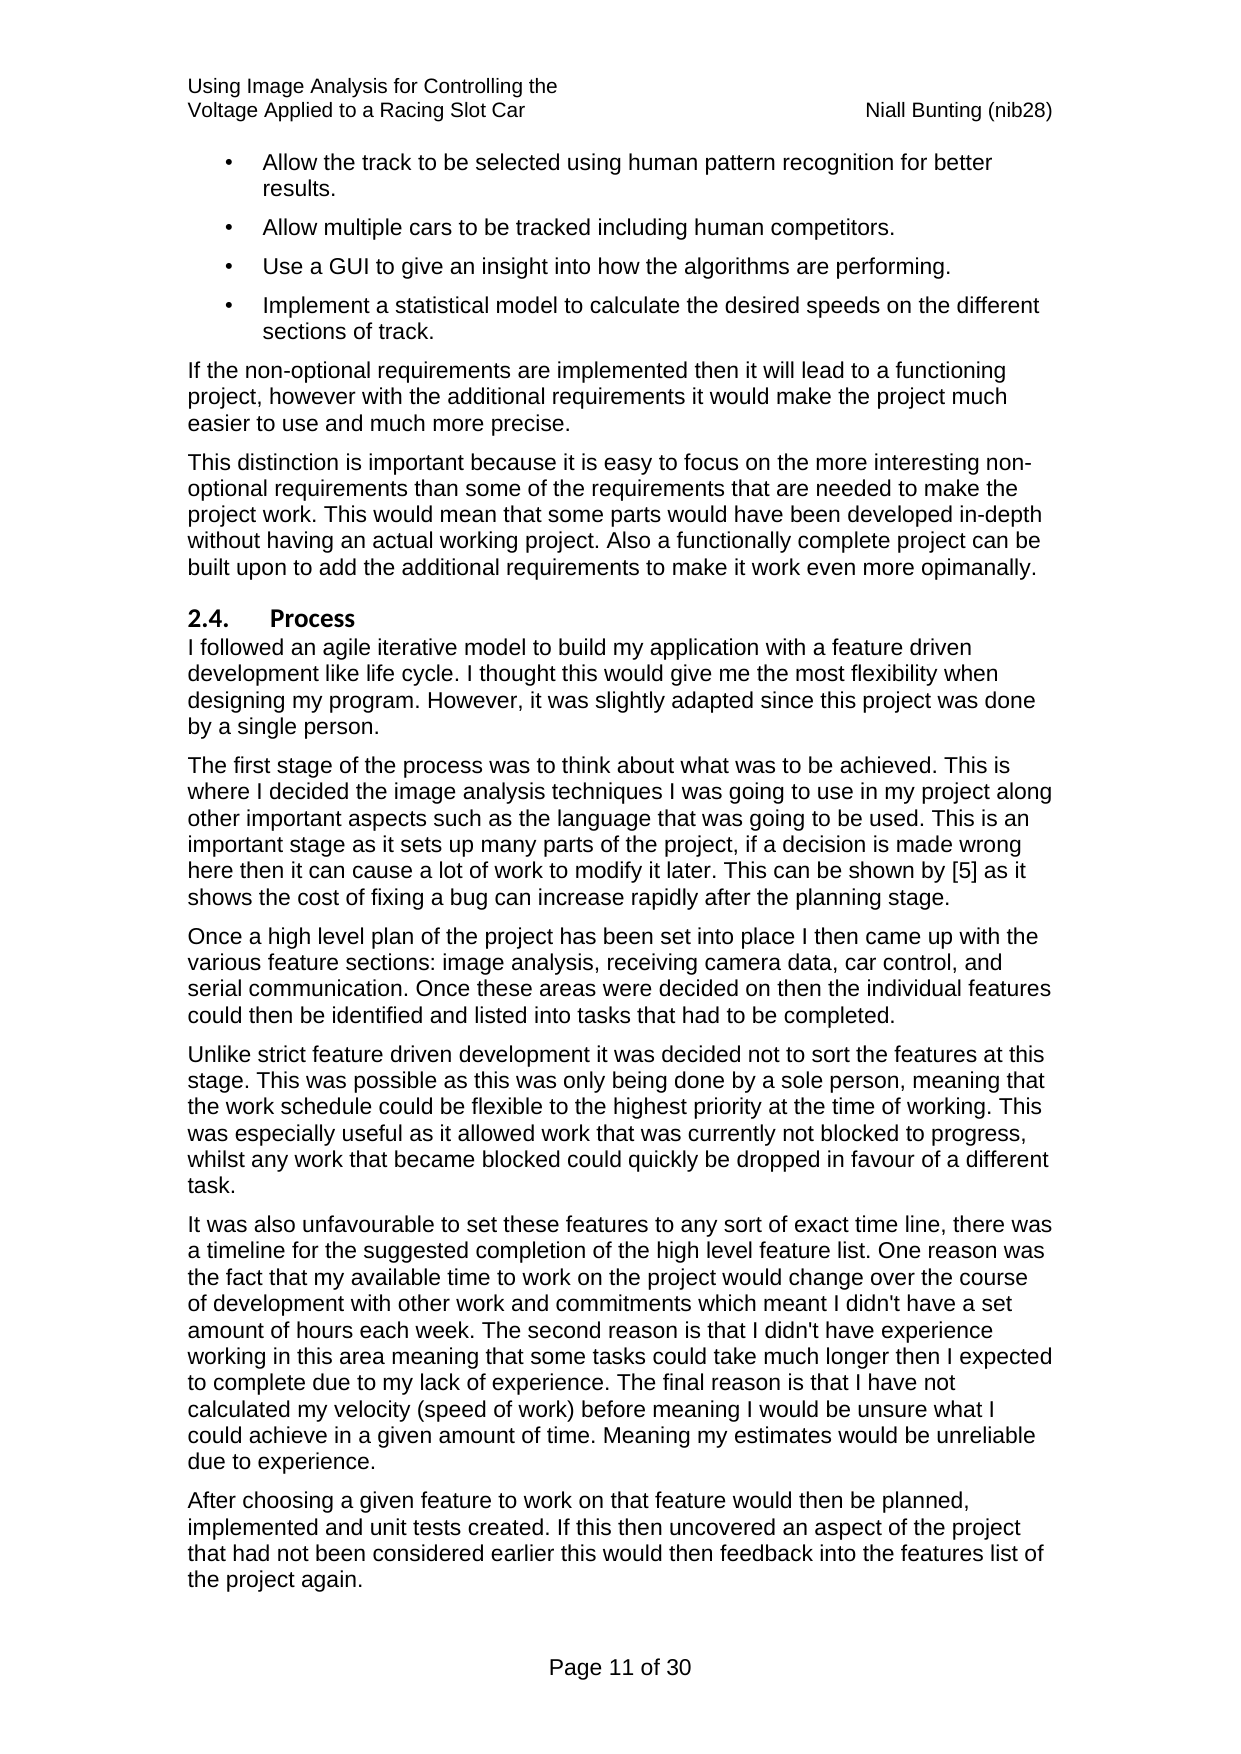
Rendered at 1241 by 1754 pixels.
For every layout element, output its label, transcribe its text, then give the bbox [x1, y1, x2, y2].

subtitle Process [187, 601, 1053, 634]
text This distinction is important because it is easy to focus on the more interesting non-optional requirements than some of the requirements that are needed to make the project work. This would mean that some parts would have been developed in-depth without having an actual working project. Also a functionally complete project can be built upon to add the additional requirements to make it work even more opimanally. [187, 448, 1053, 580]
text Once a high level plan of the project has been set into place I then came up with the various feature sections: image analysis, receiving camera data, car control, and serial communication. Once these areas were decided on then the individual features could then be identified and listed into tasks that had to be completed. [187, 923, 1053, 1028]
text The first stage of the process was to think about what was to be achieved. This is where I decided the image analysis techniques I was going to use in my project along other important aspects such as the language that was going to be used. This is an important stage as it sets up many parts of the project, if a decision is made wrong here then it can cause a lot of work to modify it later. This can be shown by [5] as it shows the cost of fixing a bug can increase rapidly after the planning stage. [187, 752, 1053, 910]
text Unlike strict feature driven development it was decided not to sort the features at this stage. This was possible as this was only being done by a sole person, meaning that the work schedule could be flexible to the highest priority at the time of working. This was especially useful as it allowed work that was currently not blocked to progress, whilst any work that became blocked could quickly be dropped in favour of a different task. [187, 1041, 1053, 1199]
text If the non-optional requirements are implemented then it will lead to a functioning project, however with the additional requirements it would make the project much easier to use and much more precise. [187, 357, 1053, 436]
list Allow the track to be selected using human pattern recognition for better results. [225, 149, 1053, 201]
list Implement a statistical model to calculate the desired speeds on the different sections of track. [225, 292, 1053, 344]
text I followed an agile iterative model to build my application with a feature driven development like life cycle. I thought this would give me the most flexibility when designing my program. However, it was slightly adapted since this project was done by a single person. [187, 634, 1053, 739]
text After choosing a given feature to work on that feature would then be planned, implemented and unit tests created. If this then uncovered an aspect of the project that had not been considered earlier this would then feedback into the features list of the project again. [187, 1487, 1053, 1593]
text It was also unfavourable to set these features to any sort of exact time line, there was a timeline for the suggested completion of the high level feature list. One reason was the fact that my available time to work on the project would change over the course of development with other work and commitments which meant I didn't have a set amount of hours each week. The second reason is that I didn't have experience working in this area meaning that some tasks could take much longer then I expected to complete due to my lack of experience. The final reason is that I have not calculated my velocity (speed of work) before meaning I would be unsure what I could achieve in a given amount of time. Meaning my estimates would be unreliable due to experience. [187, 1211, 1053, 1475]
list Use a GUI to give an insight into how the algorithms are performing. [225, 253, 1053, 279]
list Allow multiple cars to be tracked including human competitors. [225, 214, 1053, 240]
